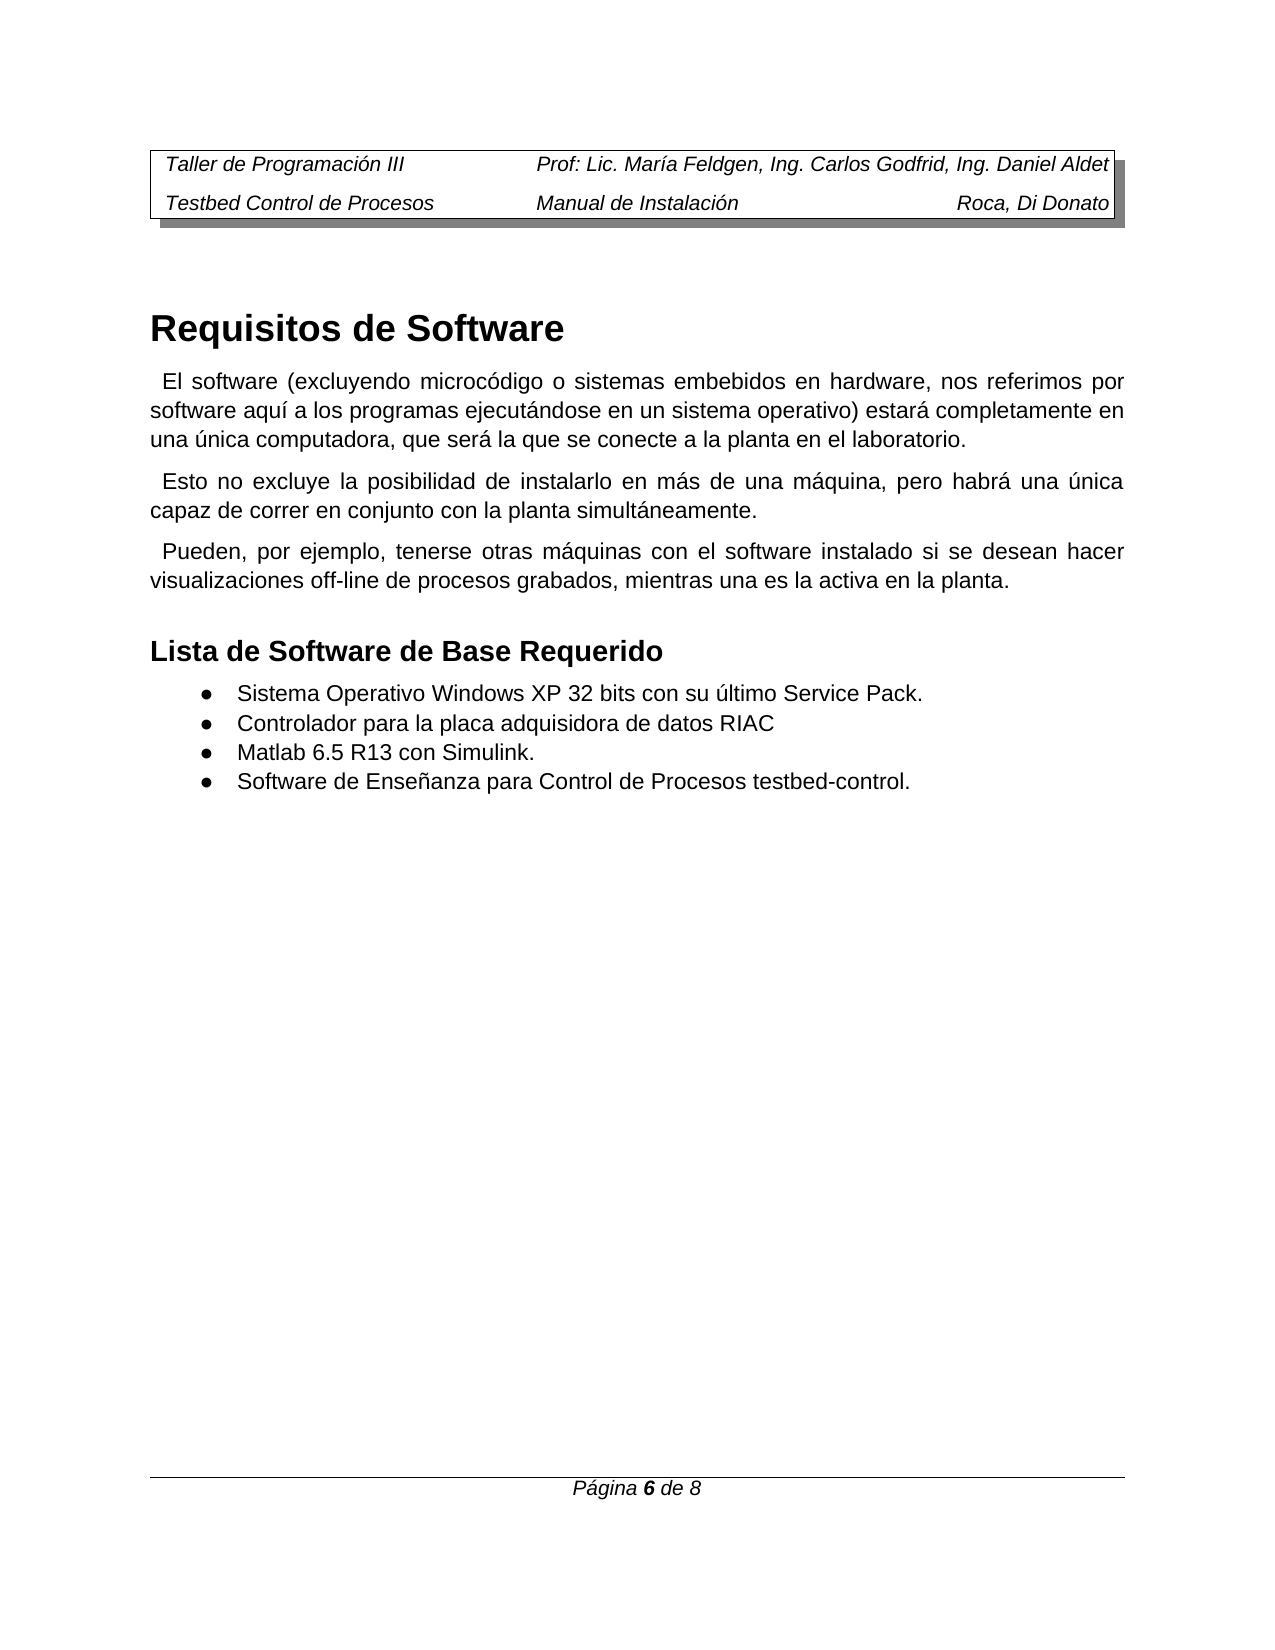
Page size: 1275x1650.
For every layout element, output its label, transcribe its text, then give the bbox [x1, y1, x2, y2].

list Controlador para la placa adquisidora de datos RIAC [187, 710, 1125, 736]
text Esto no excluye la posibilidad de instalarlo en más de una máquina, pero habrá una única capaz de correr en conjunto con la planta simultáneamente. [150, 468, 1125, 523]
text Pueden, por ejemplo, tenerse otras máquinas con el software instalado si se desean hacer visualizaciones off-line de procesos grabados, mientras una es la activa en la planta. [150, 539, 1125, 594]
subtitle Lista de Software de Base Requerido [150, 635, 1125, 668]
list Software de Enseñanza para Control de Procesos testbed-control. [187, 769, 1125, 794]
list Matlab 6.5 R13 con Simulink. [187, 739, 1125, 765]
text El software (excluyendo microcódigo o sistemas embebidos en hardware, nos referimos por software aquí a los programas ejecutándose en un sistema operativo) estará completamente en una única computadora, que será la que se conecte a la planta en el laboratorio. [150, 368, 1125, 453]
subtitle Requisitos de Software [150, 308, 1125, 350]
list Sistema Operativo Windows XP 32 bits con su último Service Pack. [187, 681, 1125, 706]
